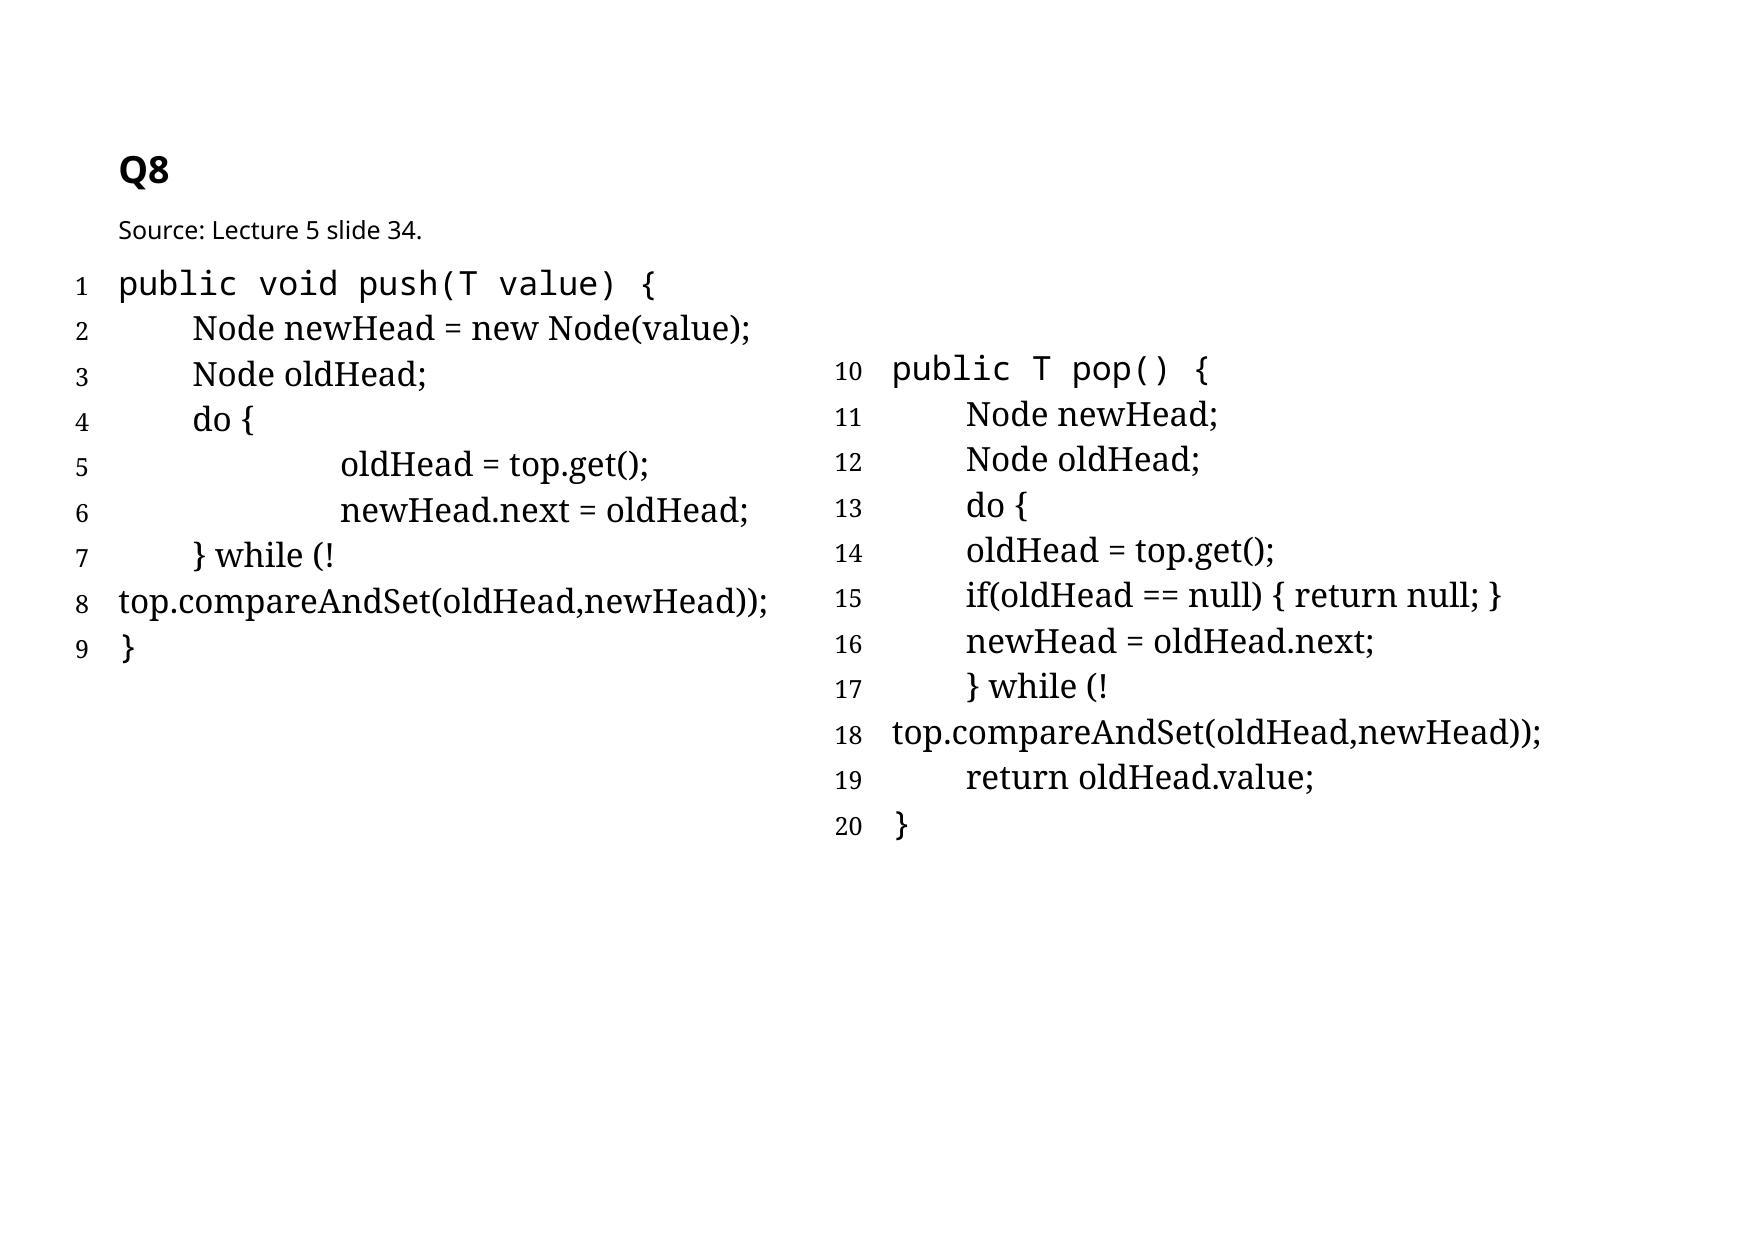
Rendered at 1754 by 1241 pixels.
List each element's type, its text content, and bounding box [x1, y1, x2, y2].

text Node oldHead; [892, 436, 1636, 481]
text public void push(T value) { [118, 259, 862, 305]
text } [892, 799, 1636, 845]
text return oldHead.value; [892, 754, 1636, 799]
text } [118, 623, 862, 668]
text newHead.next = oldHead; [118, 487, 862, 532]
text do { [892, 481, 1636, 527]
text } while (!top.compareAndSet(oldHead,newHead)); [892, 663, 1636, 754]
text } while (!top.compareAndSet(oldHead,newHead)); [118, 532, 862, 623]
text public T pop() { [892, 345, 1636, 391]
text Node oldHead; [118, 350, 862, 396]
text oldHead = top.get(); [892, 527, 1636, 572]
text Node newHead; [892, 391, 1636, 436]
text if(oldHead == null) { return null; } [892, 572, 1636, 618]
text newHead = oldHead.next; [892, 618, 1636, 663]
text do { [118, 396, 862, 441]
subtitle Q8 [118, 143, 862, 194]
text Node newHead = new Node(value); [118, 305, 862, 350]
text oldHead = top.get(); [118, 441, 862, 487]
subtitle Source: Lecture 5 slide 34. [118, 213, 839, 247]
